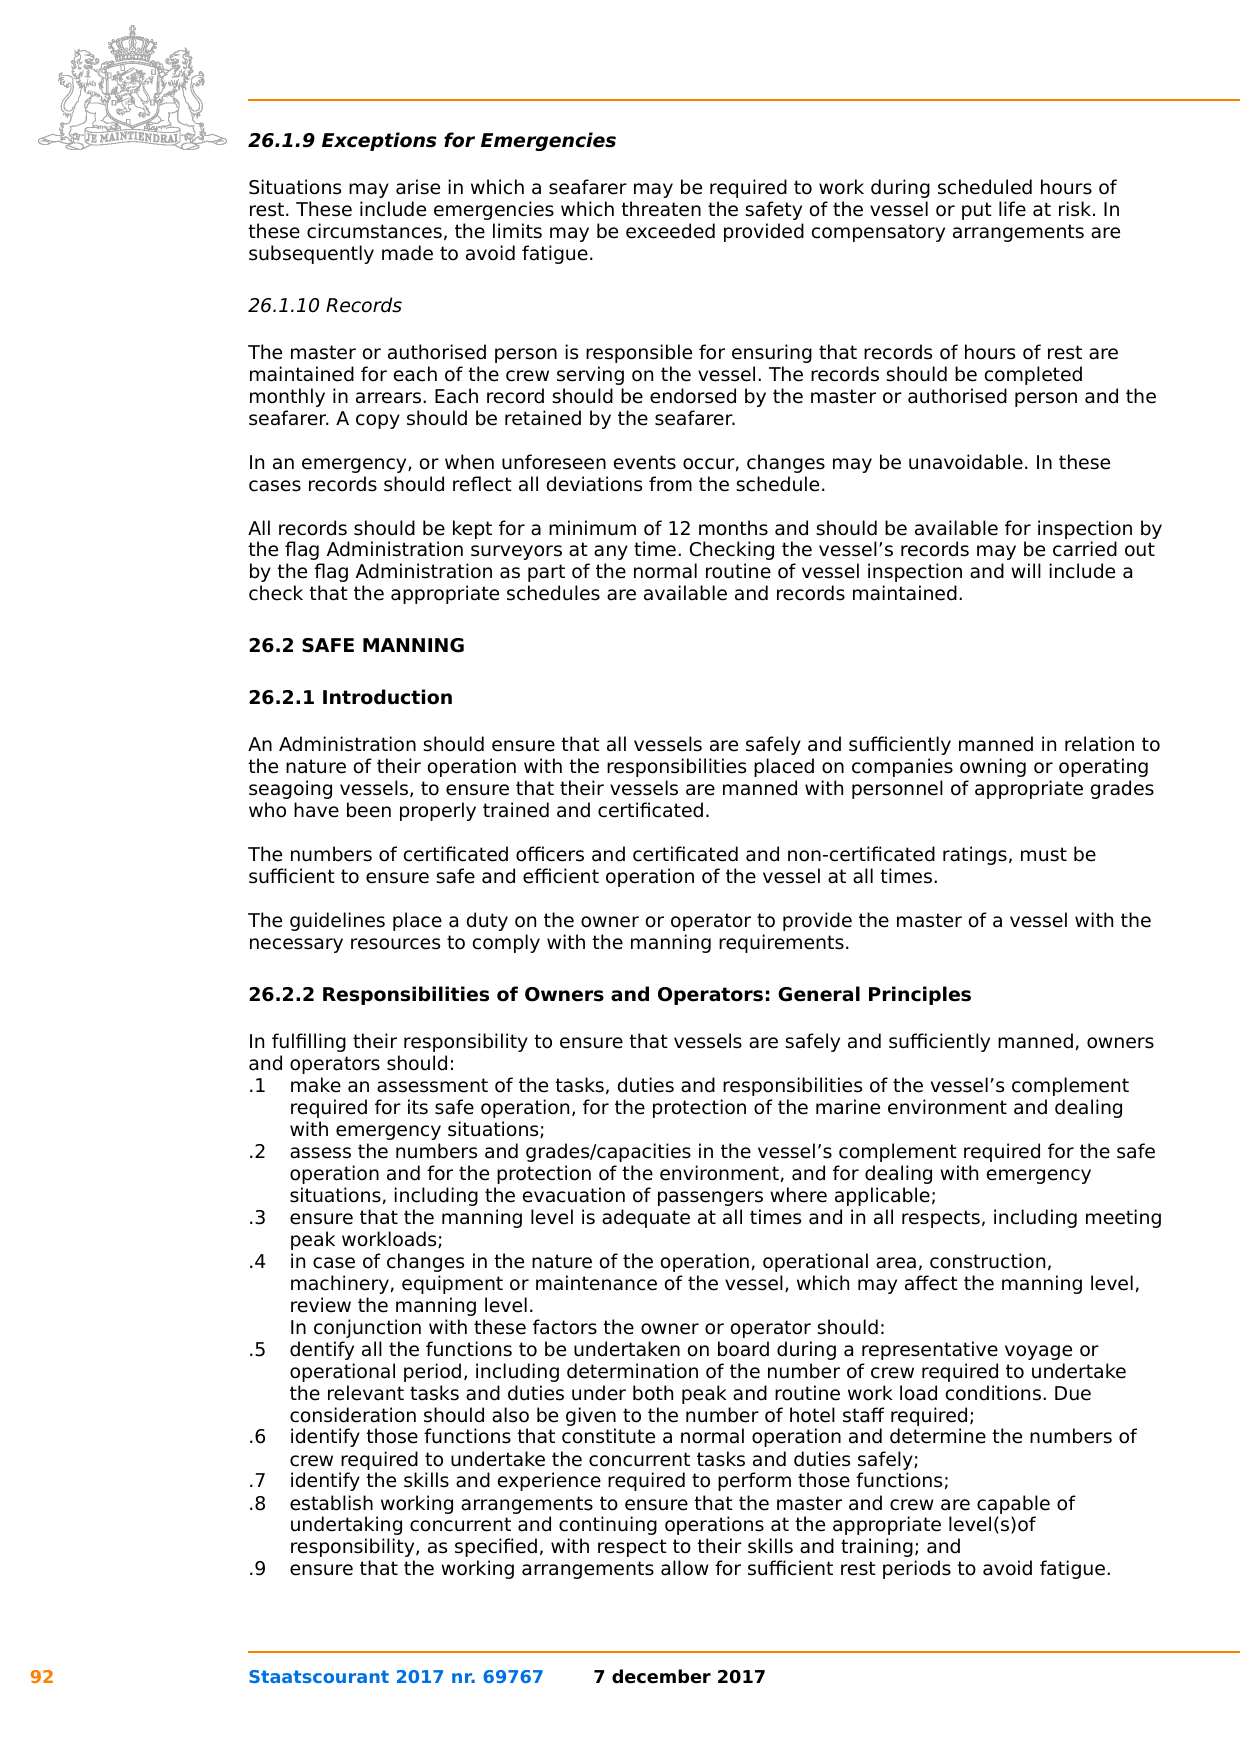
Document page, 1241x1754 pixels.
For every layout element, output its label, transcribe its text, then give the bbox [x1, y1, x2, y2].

subtitle 26.2.1 Introduction [248, 687, 1163, 709]
text .6 identify those functions that constitute a normal operation and determine the numbers of crew required to undertake the concurrent tasks and duties safely; [248, 1426, 1163, 1470]
text In an emergency, or when unforeseen events occur, changes may be unavoidable. In these cases records should reflect all deviations from the schedule. [248, 452, 1163, 496]
text .1 make an assessment of the tasks, duties and responsibilities of the vessel’s complement required for its safe operation, for the protection of the marine environment and dealing with emergency situations; [248, 1075, 1163, 1141]
text The guidelines place a duty on the owner or operator to provide the master of a vessel with the necessary resources to comply with the manning requirements. [248, 910, 1163, 954]
text .5 dentify all the functions to be undertaken on board during a representative voyage or operational period, including determination of the number of crew required to undertake the relevant tasks and duties under both peak and routine work load conditions. Due consideration should also be given to the number of hotel staff required; [248, 1338, 1163, 1426]
subtitle 26.2 SAFE MANNING [248, 635, 1163, 657]
subtitle 26.1.9 Exceptions for Emergencies [248, 130, 1163, 152]
text All records should be kept for a minimum of 12 months and should be available for inspection by the flag Administration surveyors at any time. Checking the vessel’s records may be carried out by the flag Administration as part of the normal routine of vessel inspection and will include a check that the appropriate schedules are available and records maintained. [248, 517, 1163, 605]
text In conjunction with these factors the owner or operator should: [289, 1317, 1163, 1338]
text .2 assess the numbers and grades/capacities in the vessel’s complement required for the safe operation and for the protection of the environment, and for dealing with emergency situations, including the evacuation of passengers where applicable; [248, 1141, 1163, 1207]
picture [38, 25, 227, 150]
text The master or authorised person is responsible for ensuring that records of hours of rest are maintained for each of the crew serving on the vessel. The records should be completed monthly in arrears. Each record should be endorsed by the master or authorised person and the seafarer. A copy should be retained by the seafarer. [248, 342, 1163, 430]
text .8 establish working arrangements to ensure that the master and crew are capable of undertaking concurrent and continuing operations at the appropriate level(s)of responsibility, as specified, with respect to their skills and training; and [248, 1492, 1163, 1558]
text .4 in case of changes in the nature of the operation, operational area, construction, machinery, equipment or maintenance of the vessel, which may affect the manning level, review the manning level. [248, 1251, 1163, 1317]
text .9 ensure that the working arrangements allow for sufficient rest periods to avoid fatigue. [248, 1558, 1163, 1580]
text .7 identify the skills and experience required to perform those functions; [248, 1470, 1163, 1492]
text In fulfilling their responsibility to ensure that vessels are safely and sufficiently manned, owners and operators should: [248, 1031, 1163, 1075]
subtitle 26.2.2 Responsibilities of Owners and Operators: General Principles [248, 984, 1163, 1006]
text An Administration should ensure that all vessels are safely and sufficiently manned in relation to the nature of their operation with the responsibilities placed on companies owning or operating seagoing vessels, to ensure that their vessels are manned with personnel of appropriate grades who have been properly trained and certificated. [248, 734, 1163, 822]
text Situations may arise in which a seafarer may be required to work during scheduled hours of rest. These include emergencies which threaten the safety of the vessel or put life at risk. In these circumstances, the limits may be exceeded provided compensatory arrangements are subsequently made to avoid fatigue. [248, 177, 1163, 265]
text The numbers of certificated officers and certificated and non-certificated ratings, must be sufficient to ensure safe and efficient operation of the vessel at all times. [248, 844, 1163, 888]
text .3 ensure that the manning level is adequate at all times and in all respects, including meeting peak workloads; [248, 1207, 1163, 1251]
subtitle 26.1.10 Records [248, 295, 1163, 317]
